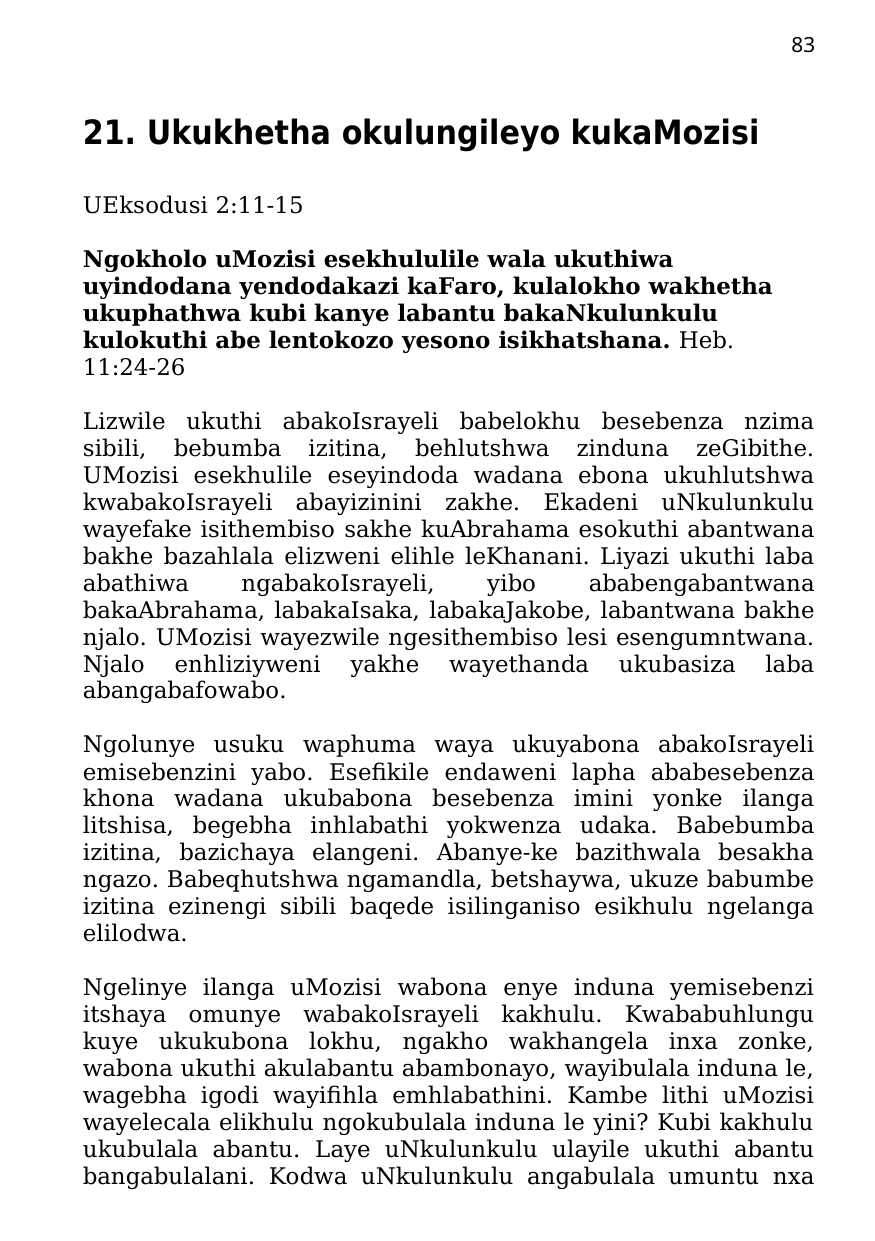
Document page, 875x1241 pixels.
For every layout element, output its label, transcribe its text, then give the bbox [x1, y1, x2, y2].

text Ngokholo uMozisi esekhululile wala ukuthiwa uyindodana yendodakazi kaFaro, kulalokho wakhetha ukuphathwa kubi kanye labantu bakaNkulunkulu kulokuthi abe lentokozo yesono isikhatshana. Heb. 11:24-26 [83, 246, 815, 381]
text UEksodusi 2:11-15 [83, 192, 815, 219]
text Ngelinye ilanga uMozisi wabona enye induna yemisebenzi itshaya omunye wabakoIsrayeli kakhulu. Kwababuhlungu kuye ukukubona lokhu, ngakho wakhangela inxa zonke, wabona ukuthi akulabantu abambonayo, wayibulala induna le, wagebha igodi wayifihla emhlabathini. Kambe lithi uMozisi wayelecala elikhulu ngokubulala induna le yini? Kubi kakhulu ukubulala abantu. Laye uNkulunkulu ulayile ukuthi abantu bangabulalani. Kodwa uNkulunkulu angabulala umuntu nxa [83, 974, 815, 1190]
text Ngolunye usuku waphuma waya ukuyabona abakoIsrayeli emisebenzini yabo. Esefikile endaweni lapha ababesebenza khona wadana ukubabona besebenza imini yonke ilanga litshisa, begebha inhlabathi yokwenza udaka. Babebumba izitina, bazichaya elangeni. Abanye-ke bazithwala besakha ngazo. Babeqhutshwa ngamandla, betshaywa, ukuze babumbe izitina ezinengi sibili baqede isilinganiso esikhulu ngelanga elilodwa. [83, 731, 815, 947]
text Lizwile ukuthi abakoIsrayeli babelokhu besebenza nzima sibili, bebumba izitina, behlutshwa zinduna zeGibithe. UMozisi esekhulile eseyindoda wadana ebona ukuhlutshwa kwabakoIsrayeli abayizinini zakhe. Ekadeni uNkulunkulu wayefake isithembiso sakhe kuAbrahama esokuthi abantwana bakhe bazahlala elizweni elihle leKhanani. Liyazi ukuthi laba abathiwa ngabakoIsrayeli, yibo ababengabantwana bakaAbrahama, labakaIsaka, labakaJakobe, labantwana bakhe njalo. UMozisi wayezwile ngesithembiso lesi esengumntwana. Njalo enhliziyweni yakhe wayethanda ukubasiza laba abangabafowabo. [83, 408, 815, 704]
subtitle 21. Ukukhetha okulungileyo kukaMozisi [83, 113, 815, 152]
